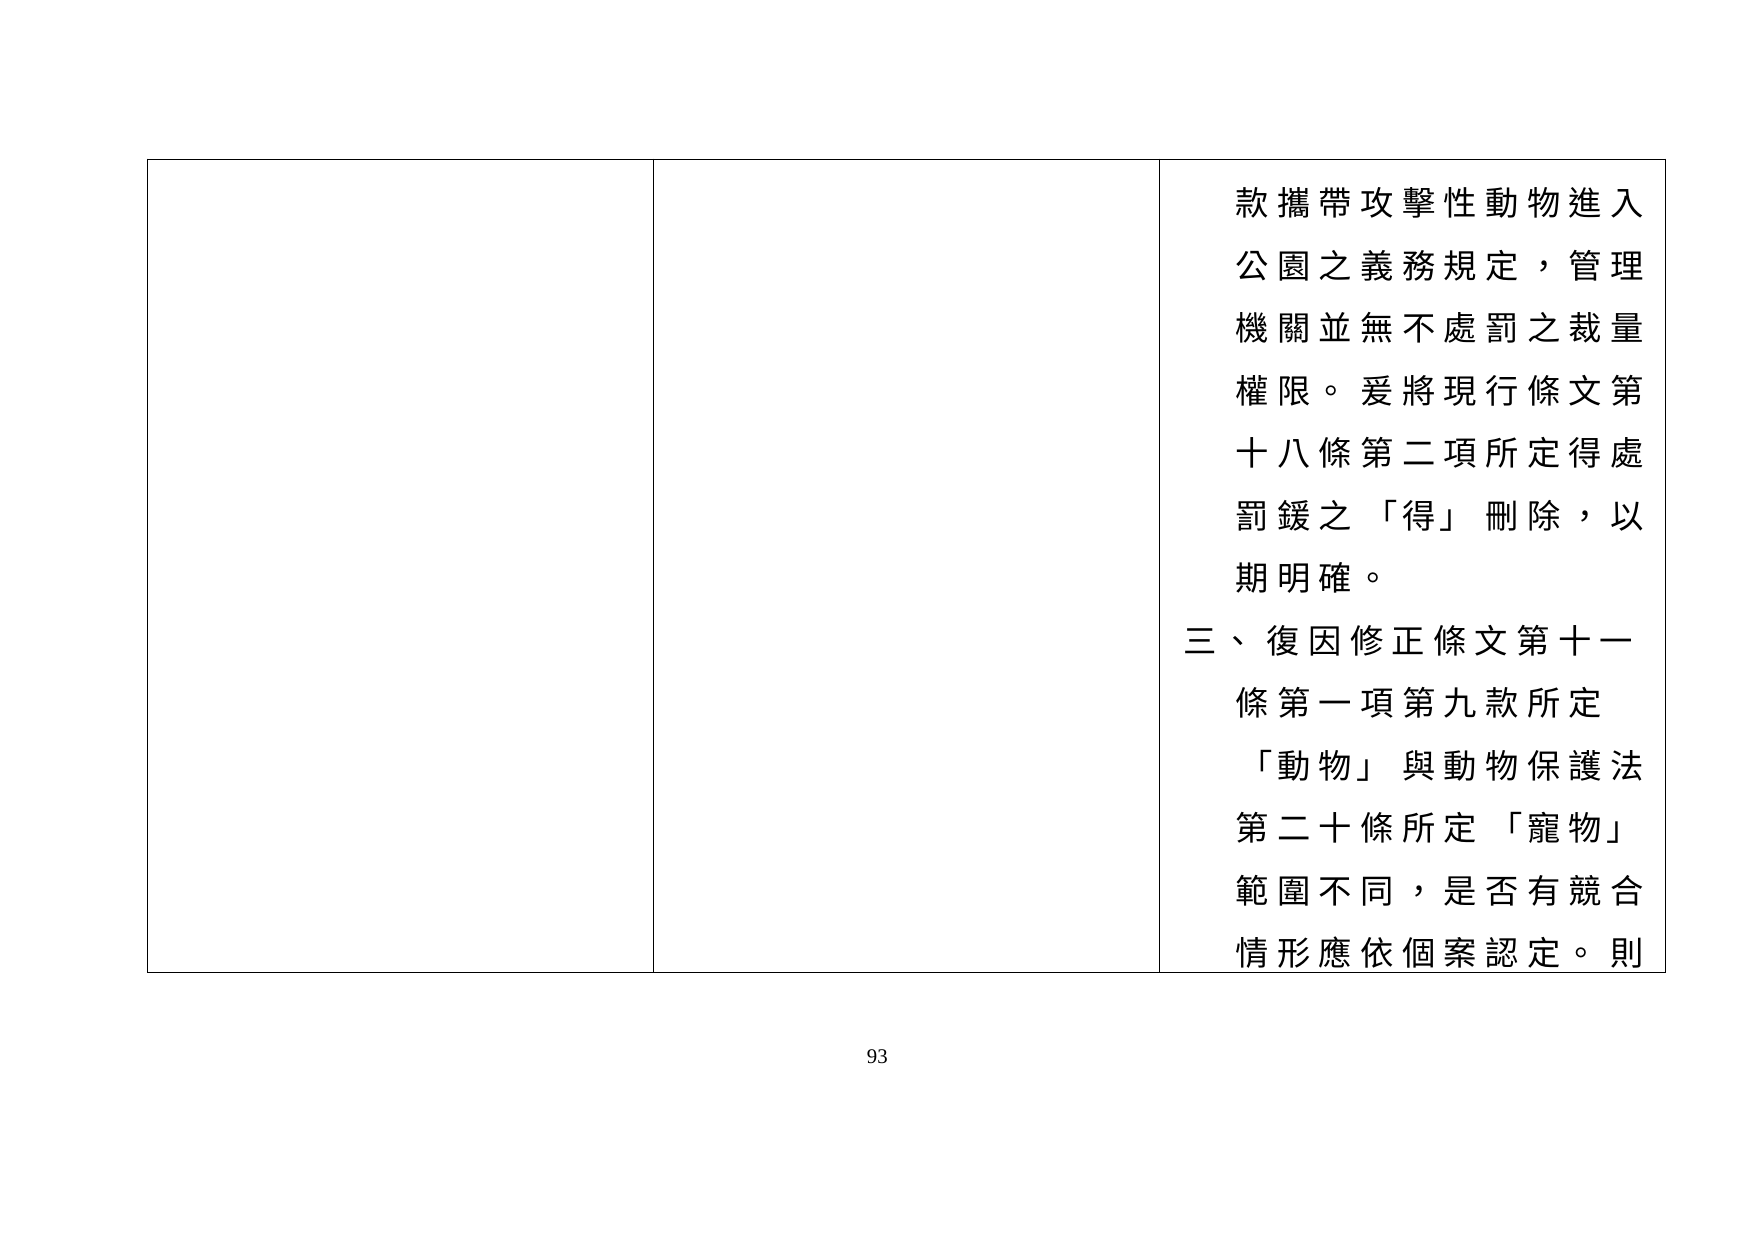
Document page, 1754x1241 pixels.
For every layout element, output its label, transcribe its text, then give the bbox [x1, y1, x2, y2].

table_cell 款攜帶攻擊性動物進入公園之義務規定，管理機關並無不處罰之裁量權限。爰將現行條文第十八條第二項所定得處罰鍰之「得」刪除，以期明確。 三、復因修正條文第十一條第一項第九款所定「動物」與動物保護法第二十條所定「寵物」範圍不同，是否有競合情形應依個案認定。則 [1160, 160, 1665, 972]
table_cell [148, 160, 653, 972]
table_cell [654, 160, 1159, 972]
